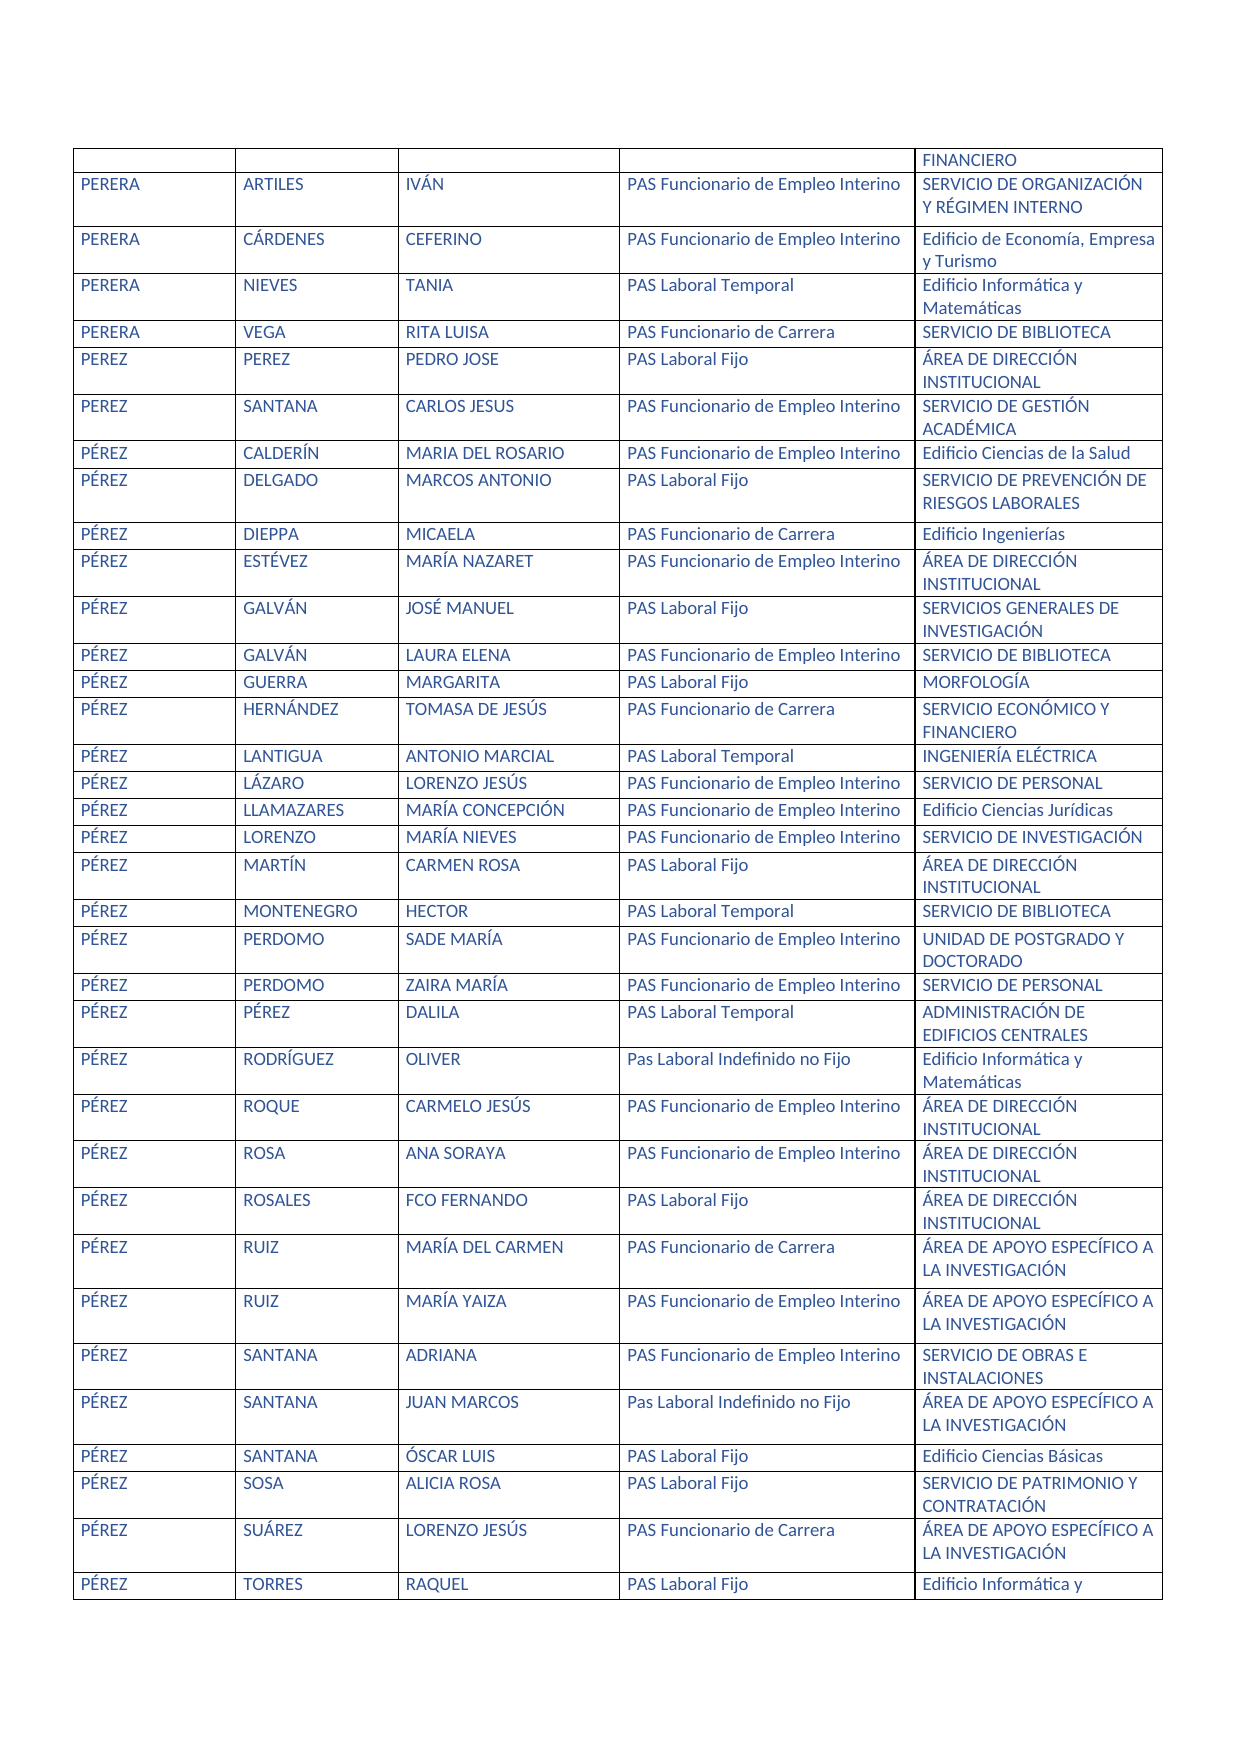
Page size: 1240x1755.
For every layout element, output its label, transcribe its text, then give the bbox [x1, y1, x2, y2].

table_cell SERVICIO DE OBRAS E INSTALACIONES [916, 1344, 1162, 1389]
table_cell MARÍA CONCEPCIÓN [399, 799, 619, 825]
table_cell PAS Laboral Fijo [620, 348, 914, 393]
table_cell SANTANA [236, 1445, 398, 1471]
table_cell PERDOMO [236, 974, 398, 1000]
table_cell PEDRO JOSE [399, 348, 619, 393]
table_cell PAS Funcionario de Empleo Interino [620, 826, 914, 852]
table_cell OLIVER [399, 1048, 619, 1093]
table_cell LLAMAZARES [236, 799, 398, 825]
table_cell LANTIGUA [236, 745, 398, 771]
table_cell SERVICIO DE PERSONAL [916, 772, 1162, 798]
table_cell ÁREA DE DIRECCIÓN INSTITUCIONAL [916, 1141, 1162, 1187]
table_cell PAS Funcionario de Empleo Interino [620, 1141, 914, 1187]
table_cell PERDOMO [236, 927, 398, 973]
table_cell ANTONIO MARCIAL [399, 745, 619, 771]
table_cell PAS Funcionario de Empleo Interino [620, 395, 914, 440]
table_cell PÉREZ [74, 1519, 235, 1572]
table_cell ÁREA DE APOYO ESPECÍFICO A LA INVESTIGACIÓN [916, 1289, 1162, 1342]
table_cell PÉREZ [74, 927, 235, 973]
table_cell SERVICIOS GENERALES DE INVESTIGACIÓN [916, 597, 1162, 642]
table_cell DIEPPA [236, 523, 398, 549]
table_cell PAS Laboral Fijo [620, 597, 914, 642]
table_cell PEREZ [74, 348, 235, 393]
table_cell LÁZARO [236, 772, 398, 798]
table_cell NIEVES [236, 274, 398, 319]
table_cell PÉREZ [74, 826, 235, 852]
table_cell MARÍA YAIZA [399, 1289, 619, 1342]
table_cell PÉREZ [74, 974, 235, 1000]
table_cell PÉREZ [74, 1289, 235, 1342]
table_cell ÁREA DE DIRECCIÓN INSTITUCIONAL [916, 348, 1162, 393]
table_cell ÓSCAR LUIS [399, 1445, 619, 1471]
table_cell SERVICIO DE PREVENCIÓN DE RIESGOS LABORALES [916, 469, 1162, 522]
table_cell CEFERINO [399, 227, 619, 273]
table_cell PÉREZ [74, 799, 235, 825]
table_cell PEREZ [236, 348, 398, 393]
table_cell HECTOR [399, 900, 619, 926]
table_cell PAS Laboral Fijo [620, 1573, 914, 1599]
table_cell ÁREA DE DIRECCIÓN INSTITUCIONAL [916, 550, 1162, 596]
table_cell PÉREZ [74, 1344, 235, 1389]
table_cell PÉREZ [74, 1001, 235, 1047]
table_cell Edificio Ingenierías [916, 523, 1162, 549]
table_cell PERERA [74, 227, 235, 273]
table_cell ÁREA DE APOYO ESPECÍFICO A LA INVESTIGACIÓN [916, 1519, 1162, 1572]
table_cell PÉREZ [74, 671, 235, 697]
table_cell Pas Laboral Indefinido no Fijo [620, 1390, 914, 1443]
table_cell PAS Laboral Temporal [620, 274, 914, 319]
table_cell ESTÉVEZ [236, 550, 398, 596]
table_cell LORENZO JESÚS [399, 772, 619, 798]
table_cell PEREZ [74, 395, 235, 440]
table_cell SERVICIO DE BIBLIOTECA [916, 900, 1162, 926]
table_cell FCO FERNANDO [399, 1188, 619, 1234]
table_cell PAS Laboral Temporal [620, 1001, 914, 1047]
table_cell ROSALES [236, 1188, 398, 1234]
table_cell MARÍA DEL CARMEN [399, 1235, 619, 1288]
table_cell MARGARITA [399, 671, 619, 697]
table_cell FINANCIERO [916, 149, 1162, 172]
table_cell PAS Funcionario de Empleo Interino [620, 799, 914, 825]
table_cell CARLOS JESUS [399, 395, 619, 440]
table_cell SANTANA [236, 1390, 398, 1443]
table_cell PAS Funcionario de Empleo Interino [620, 1344, 914, 1389]
table_cell TOMASA DE JESÚS [399, 698, 619, 743]
table_cell PAS Funcionario de Carrera [620, 698, 914, 743]
table_cell ÁREA DE APOYO ESPECÍFICO A LA INVESTIGACIÓN [916, 1235, 1162, 1288]
table_cell SERVICIO DE GESTIÓN ACADÉMICA [916, 395, 1162, 440]
table_cell ÁREA DE DIRECCIÓN INSTITUCIONAL [916, 1188, 1162, 1234]
table_cell MICAELA [399, 523, 619, 549]
table_cell TANIA [399, 274, 619, 319]
table_cell CARMELO JESÚS [399, 1095, 619, 1140]
table_cell PAS Laboral Fijo [620, 671, 914, 697]
table_cell PAS Funcionario de Empleo Interino [620, 927, 914, 973]
table_cell PÉREZ [74, 644, 235, 669]
table_cell CÁRDENES [236, 227, 398, 273]
table_cell PAS Funcionario de Carrera [620, 1235, 914, 1288]
table_cell PAS Laboral Fijo [620, 469, 914, 522]
table_cell SANTANA [236, 1344, 398, 1389]
table_cell ALICIA ROSA [399, 1472, 619, 1517]
table_cell ÁREA DE DIRECCIÓN INSTITUCIONAL [916, 853, 1162, 899]
table_cell ÁREA DE DIRECCIÓN INSTITUCIONAL [916, 1095, 1162, 1140]
table_cell PAS Funcionario de Empleo Interino [620, 441, 914, 467]
table_cell SADE MARÍA [399, 927, 619, 973]
table_cell MARÍA NAZARET [399, 550, 619, 596]
table_cell IVÁN [399, 173, 619, 226]
table_cell JOSÉ MANUEL [399, 597, 619, 642]
table_cell SANTANA [236, 395, 398, 440]
table_cell RITA LUISA [399, 321, 619, 347]
table_cell MORFOLOGÍA [916, 671, 1162, 697]
table_cell RUIZ [236, 1289, 398, 1342]
table_cell VEGA [236, 321, 398, 347]
table_cell PÉREZ [74, 1472, 235, 1517]
table_cell PAS Funcionario de Carrera [620, 1519, 914, 1572]
table_cell GUERRA [236, 671, 398, 697]
table_cell PAS Laboral Fijo [620, 1445, 914, 1471]
table_cell ROSA [236, 1141, 398, 1187]
table_cell PAS Laboral Fijo [620, 1188, 914, 1234]
table_cell SERVICIO ECONÓMICO Y FINANCIERO [916, 698, 1162, 743]
table_cell PÉREZ [74, 597, 235, 642]
table_cell PÉREZ [74, 1141, 235, 1187]
table_cell LORENZO JESÚS [399, 1519, 619, 1572]
table_cell SOSA [236, 1472, 398, 1517]
table_cell JUAN MARCOS [399, 1390, 619, 1443]
table_cell PÉREZ [74, 853, 235, 899]
table_cell MARÍA NIEVES [399, 826, 619, 852]
table_cell Pas Laboral Indefinido no Fijo [620, 1048, 914, 1093]
table_cell MARCOS ANTONIO [399, 469, 619, 522]
table_cell PERERA [74, 274, 235, 319]
table_cell ARTILES [236, 173, 398, 226]
table_cell GALVÁN [236, 597, 398, 642]
table_cell PAS Funcionario de Carrera [620, 321, 914, 347]
table_cell LAURA ELENA [399, 644, 619, 669]
table_cell ADMINISTRACIÓN DE EDIFICIOS CENTRALES [916, 1001, 1162, 1047]
table_cell [399, 149, 619, 172]
table_cell Edificio Ciencias de la Salud [916, 441, 1162, 467]
table_cell MARTÍN [236, 853, 398, 899]
table_cell PAS Funcionario de Empleo Interino [620, 644, 914, 669]
table_cell PÉREZ [74, 1095, 235, 1140]
table_cell PAS Laboral Fijo [620, 853, 914, 899]
table_cell ROQUE [236, 1095, 398, 1140]
table_cell SERVICIO DE PERSONAL [916, 974, 1162, 1000]
table_cell PÉREZ [74, 1445, 235, 1471]
table_cell PÉREZ [74, 1048, 235, 1093]
table_cell GALVÁN [236, 644, 398, 669]
table_cell PAS Laboral Temporal [620, 745, 914, 771]
table_cell ZAIRA MARÍA [399, 974, 619, 1000]
table_cell PÉREZ [74, 550, 235, 596]
table_cell PERERA [74, 321, 235, 347]
table_cell PAS Funcionario de Empleo Interino [620, 1289, 914, 1342]
table_cell RAQUEL [399, 1573, 619, 1599]
table_cell SERVICIO DE ORGANIZACIÓN Y RÉGIMEN INTERNO [916, 173, 1162, 226]
table_cell CARMEN ROSA [399, 853, 619, 899]
table_cell [74, 149, 235, 172]
table_cell Edificio de Economía, Empresa y Turismo [916, 227, 1162, 273]
table_cell Edificio Informática y Matemáticas [916, 274, 1162, 319]
table_cell SERVICIO DE BIBLIOTECA [916, 644, 1162, 669]
table_cell SERVICIO DE BIBLIOTECA [916, 321, 1162, 347]
table_cell PÉREZ [74, 1188, 235, 1234]
table_cell UNIDAD DE POSTGRADO Y DOCTORADO [916, 927, 1162, 973]
table_cell MARIA DEL ROSARIO [399, 441, 619, 467]
table_cell PÉREZ [74, 1390, 235, 1443]
table_cell [620, 149, 914, 172]
table_cell RUIZ [236, 1235, 398, 1288]
table_cell PÉREZ [74, 1573, 235, 1599]
table_cell PAS Funcionario de Empleo Interino [620, 772, 914, 798]
table_cell PÉREZ [74, 900, 235, 926]
table_cell PAS Funcionario de Empleo Interino [620, 227, 914, 273]
table_cell PÉREZ [74, 745, 235, 771]
table_cell PAS Funcionario de Empleo Interino [620, 550, 914, 596]
table_cell PÉREZ [74, 523, 235, 549]
table_cell TORRES [236, 1573, 398, 1599]
table_cell SERVICIO DE PATRIMONIO Y CONTRATACIÓN [916, 1472, 1162, 1517]
table_cell [236, 149, 398, 172]
table_cell DALILA [399, 1001, 619, 1047]
table_cell PAS Funcionario de Carrera [620, 523, 914, 549]
table_cell PAS Laboral Fijo [620, 1472, 914, 1517]
table_cell ADRIANA [399, 1344, 619, 1389]
table_cell INGENIERÍA ELÉCTRICA [916, 745, 1162, 771]
table_cell HERNÁNDEZ [236, 698, 398, 743]
table_cell PAS Funcionario de Empleo Interino [620, 173, 914, 226]
table_cell MONTENEGRO [236, 900, 398, 926]
table_cell PÉREZ [74, 441, 235, 467]
table_cell PÉREZ [74, 698, 235, 743]
table_cell PÉREZ [236, 1001, 398, 1047]
table_cell Edificio Ciencias Jurídicas [916, 799, 1162, 825]
table_cell CALDERÍN [236, 441, 398, 467]
table_cell Edificio Ciencias Básicas [916, 1445, 1162, 1471]
table_cell DELGADO [236, 469, 398, 522]
table_cell Edificio Informática y Matemáticas [916, 1048, 1162, 1093]
table_cell PÉREZ [74, 469, 235, 522]
table_cell LORENZO [236, 826, 398, 852]
table_cell SUÁREZ [236, 1519, 398, 1572]
table_cell ANA SORAYA [399, 1141, 619, 1187]
table_cell Edificio Informática y [916, 1573, 1162, 1599]
table_cell SERVICIO DE INVESTIGACIÓN [916, 826, 1162, 852]
table_cell ÁREA DE APOYO ESPECÍFICO A LA INVESTIGACIÓN [916, 1390, 1162, 1443]
table_cell PÉREZ [74, 772, 235, 798]
table_cell PAS Funcionario de Empleo Interino [620, 974, 914, 1000]
table_cell RODRÍGUEZ [236, 1048, 398, 1093]
table_cell PÉREZ [74, 1235, 235, 1288]
table_cell PAS Funcionario de Empleo Interino [620, 1095, 914, 1140]
table_cell PERERA [74, 173, 235, 226]
table_cell PAS Laboral Temporal [620, 900, 914, 926]
